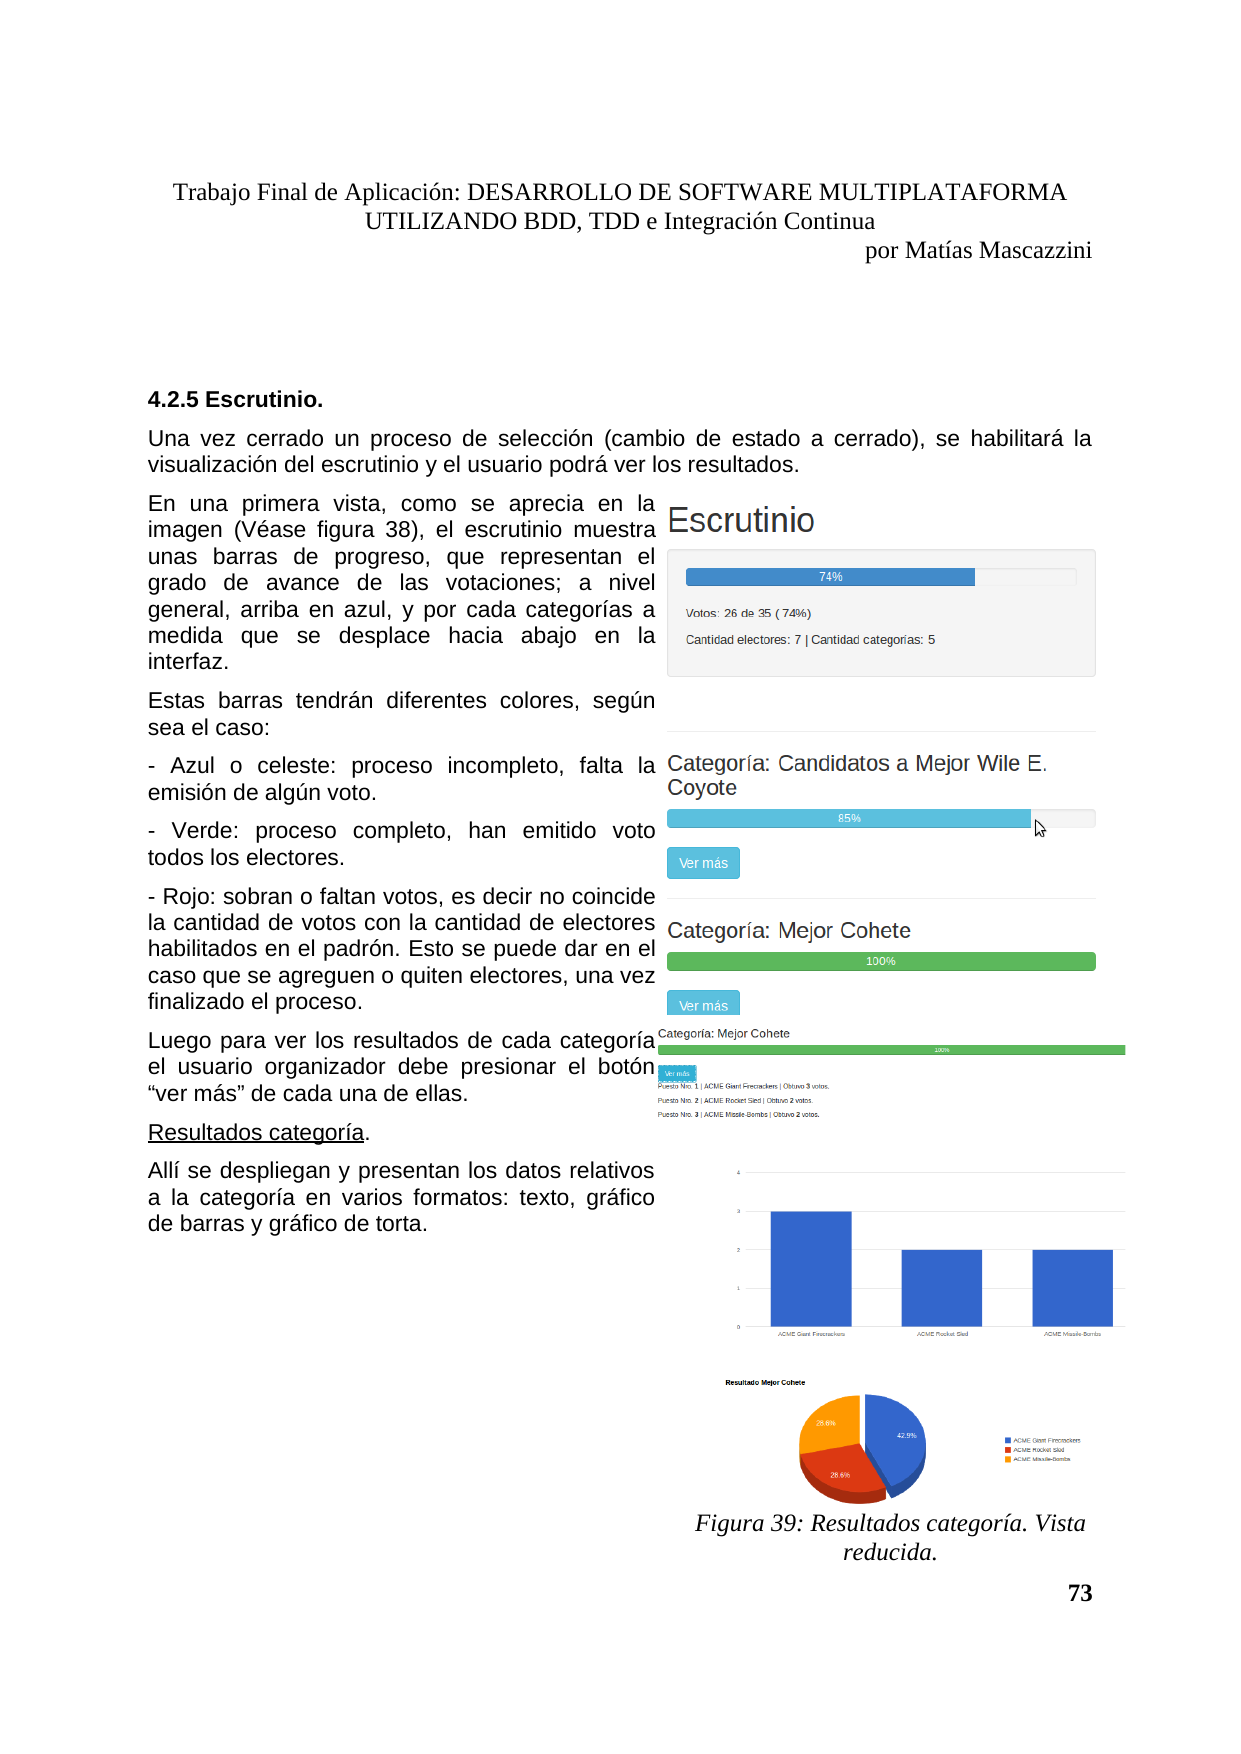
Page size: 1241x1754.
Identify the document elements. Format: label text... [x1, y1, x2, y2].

text - Azul o celeste: proceso incompleto, falta la emisión de algún voto. [148, 752, 656, 805]
text Una vez cerrado un proceso de selección (cambio de estado a cerrado), se habilitará la visualización del escrutinio y el usuario podrá ver los resultados. [148, 425, 1093, 478]
text En una primera vista, como se aprecia en la imagen (Véase figura 38), el escrutinio muestra unas barras de progreso, que representan el grado de avance de las votaciones; a nivel general, arriba en azul, y por cada categorías a medida que se desplace hacia abajo en la interfaz. [148, 490, 1106, 674]
picture [655, 1027, 1126, 1509]
text - Verde: proceso completo, han emitido voto todos los electores. [148, 817, 656, 870]
picture [656, 506, 1107, 1015]
text Luego para ver los resultados de cada categoría el usuario organizador debe presionar el botón “ver más” de cada una de ellas. [148, 1015, 1126, 1106]
text Figura 39: Resultados categoría. Vista reducida. [655, 1509, 1126, 1566]
text - Rojo: sobran o faltan votos, es decir no coincide la cantidad de votos con la cantidad de electores habilitados en el padrón. Esto se puede dar en el caso que se agreguen o quiten electores, una vez finalizado el proceso. [148, 883, 656, 1014]
text 4.2.5 Escrutinio. [148, 386, 1093, 412]
text Estas barras tendrán diferentes colores, según sea el caso: [148, 687, 656, 740]
text Allí se despliegan y presentan los datos relativos a la categoría en varios formatos: texto, gráfico de barras y gráfico de torta. [148, 1157, 655, 1236]
text Resultados categoría. [148, 1118, 655, 1145]
